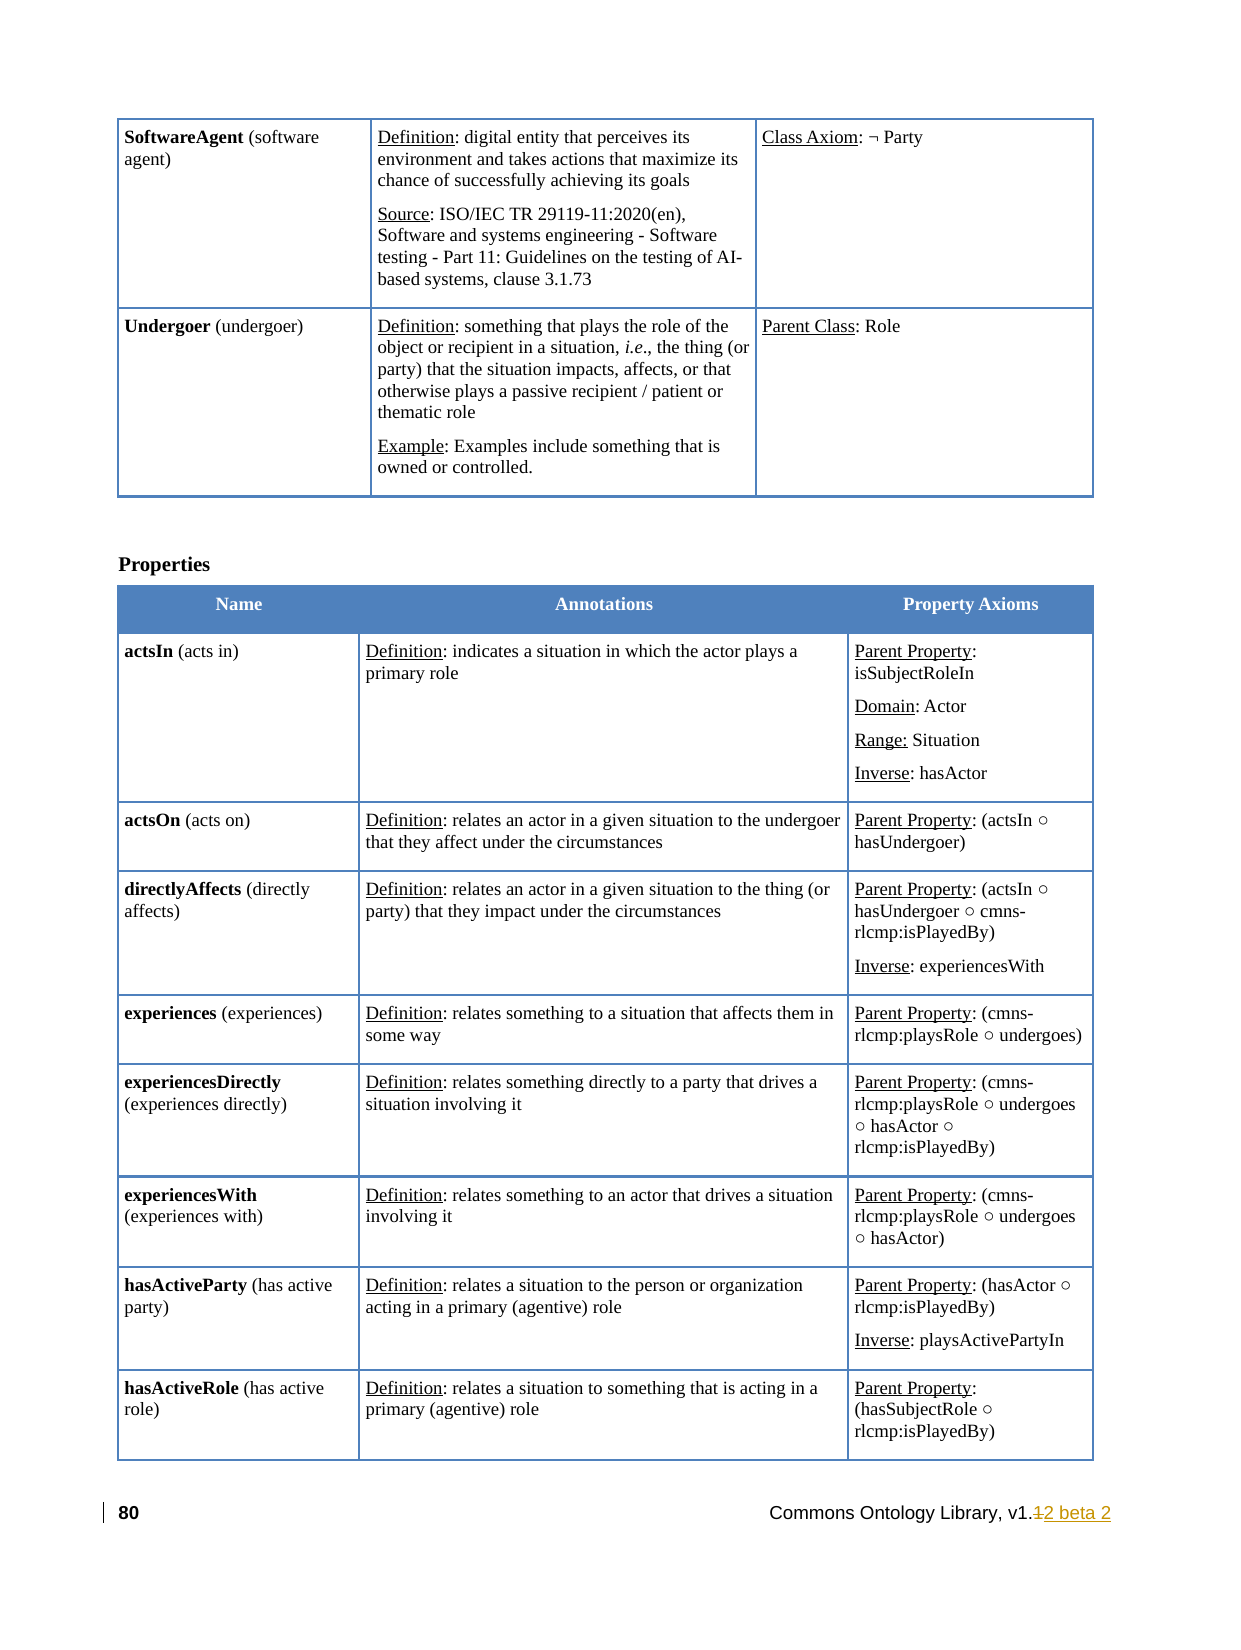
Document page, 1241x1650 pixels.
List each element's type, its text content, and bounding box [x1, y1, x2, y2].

table_header Annotations [360, 587, 847, 632]
table_cell actsOn (acts on) [119, 803, 358, 870]
table_cell Definition: relates a situation to something that is acting in a primary (agentive) role [360, 1371, 847, 1459]
table_cell experiencesDirectly (experiences directly) [119, 1065, 358, 1175]
table_cell experiencesWith (experiences with) [119, 1178, 358, 1266]
table_cell experiences (experiences) [119, 996, 358, 1063]
table_cell hasActiveParty (has active party) [119, 1268, 358, 1368]
table_cell Definition: indicates a situation in which the actor plays a primary role [360, 634, 847, 801]
table_cell actsIn (acts in) [119, 634, 358, 801]
table_cell Parent Property: (actsIn ○ hasUndergoer ○ cmns-rlcmp:isPlayedBy) Inverse: experiencesWith [849, 872, 1092, 994]
table_cell Parent Property: (actsIn ○ hasUndergoer) [849, 803, 1092, 870]
table_cell Definition: relates something to an actor that drives a situation involving it [360, 1178, 847, 1266]
table_cell Definition: relates an actor in a given situation to the undergoer that they affect under the circumstances [360, 803, 847, 870]
table_cell Parent Class: Role [757, 309, 1092, 495]
table_cell Parent Property: (cmns-rlcmp:playsRole ○ undergoes) [849, 996, 1092, 1063]
table_cell Parent Property: (hasActor ○ rlcmp:isPlayedBy) Inverse: playsActivePartyIn [849, 1268, 1092, 1368]
table_cell Definition: relates an actor in a given situation to the thing (or party) that they impact under the circumstances [360, 872, 847, 994]
table_cell Parent Property: isSubjectRoleIn Domain: Actor Range: Situation Inverse: hasActor [849, 634, 1092, 801]
table_cell hasActiveRole (has active role) [119, 1371, 358, 1459]
table_header Property Axioms [849, 587, 1092, 632]
table_cell Parent Property: (cmns-rlcmp:playsRole ○ undergoes ○ hasActor ○ rlcmp:isPlayedBy) [849, 1065, 1092, 1175]
table_cell Definition: relates a situation to the person or organization acting in a primary (agentive) role [360, 1268, 847, 1368]
table_cell SoftwareAgent (software agent) [119, 120, 370, 307]
table_cell Undergoer (undergoer) [119, 309, 370, 495]
table_header Name [119, 587, 358, 632]
table_cell Definition: something that plays the role of the object or recipient in a situation, i.e., the thing (or party) that the situation impacts, affects, or that otherwise plays a passive recipient / patient or thematic role Example: Examples include something that is owned or controlled. [372, 309, 755, 495]
table_cell Class Axiom: ¬ Party [757, 120, 1092, 307]
table_cell Definition: relates something directly to a party that drives a situation involving it [360, 1065, 847, 1175]
table_cell directlyAffects (directly affects) [119, 872, 358, 994]
table_cell Definition: digital entity that perceives its environment and takes actions that maximize its chance of successfully achieving its goals Source: ISO/IEC TR 29119-11:2020(en), Software and systems engineering - Software testing - Part 11: Guidelines on the testing of AI-based systems, clause 3.1.73 [372, 120, 755, 307]
table_cell Parent Property: (cmns-rlcmp:playsRole ○ undergoes ○ hasActor) [849, 1178, 1092, 1266]
table_cell Parent Property: (hasSubjectRole ○ rlcmp:isPlayedBy) [849, 1371, 1092, 1459]
table_cell Definition: relates something to a situation that affects them in some way [360, 996, 847, 1063]
text Properties [118, 552, 1122, 576]
